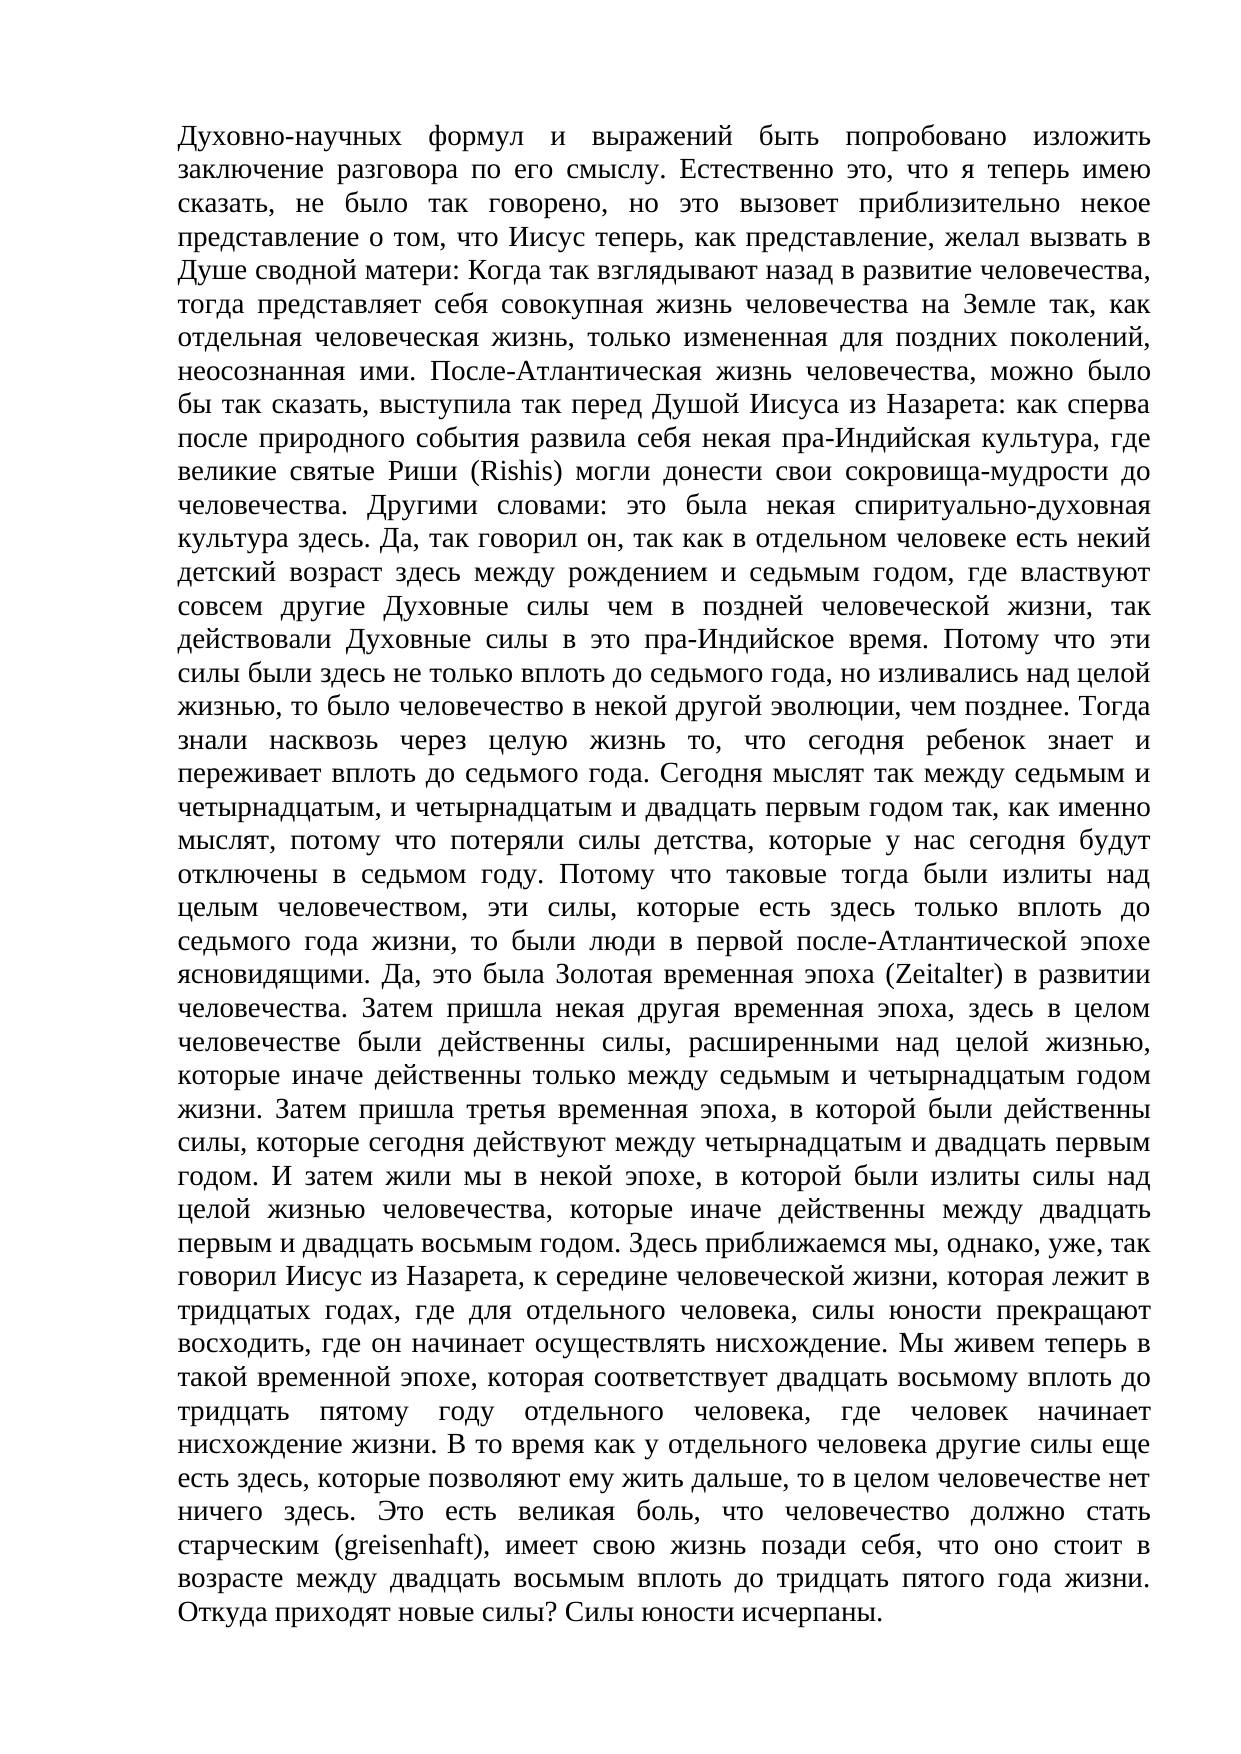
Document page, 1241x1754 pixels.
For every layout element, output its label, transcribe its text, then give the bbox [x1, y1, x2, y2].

text Духовно-научных формул и выражений быть попробовано изложить заключение разговора по его смыслу. Естественно это, что я теперь имею сказать, не было так говорено, но это вызовет приблизительно некое представление о том, что Иисус теперь, как представление, желал вызвать в Душе сводной матери: Когда так взглядывают назад в развитие человечества, тогда представляет себя совокупная жизнь человечества на Земле так, как отдельная человеческая жизнь, только измененная для поздних поколений, неосознанная ими. После-Атлантическая жизнь человечества, можно было бы так сказать, выступила так перед Душой Иисуса из Назарета: как сперва после природного события развила себя некая пра-Индийская культура, где великие святые Риши (Rishis) могли донести свои сокровища-мудрости до человечества. Другими словами: это была некая спиритуально-духовная культура здесь. Да, так говорил он, так как в отдельном человеке есть некий детский возраст здесь между рождением и седьмым годом, где властвуют совсем другие Духовные силы чем в поздней человеческой жизни, так действовали Духовные силы в это пра-Индийское время. Потому что эти силы были здесь не только вплоть до седьмого года, но изливались над целой жизнью, то было человечество в некой другой эволюции, чем позднее. Тогда знали насквозь через целую жизнь то, что сегодня ребенок знает и переживает вплоть до седьмого года. Сегодня мыслят так между седьмым и четырнадцатым, и четырнадцатым и двадцать первым годом так, как именно мыслят, потому что потеряли силы детства, которые у нас сегодня будут отключены в седьмом году. Потому что таковые тогда были излиты над целым человечеством, эти силы, которые есть здесь только вплоть до седьмого года жизни, то были люди в первой после-Атлантической эпохе ясновидящими. Да, это была Золотая временная эпоха (Zeitalter) в развитии человечества. Затем пришла некая другая временная эпоха, здесь в целом человечестве были действенны силы, расширенными над целой жизнью, которые иначе действенны только между седьмым и четырнадцатым годом жизни. Затем пришла третья временная эпоха, в которой были действенны силы, которые сегодня действуют между четырнадцатым и двадцать первым годом. И затем жили мы в некой эпохе, в которой были излиты силы над целой жизнью человечества, которые иначе действенны между двадцать первым и двадцать восьмым годом. Здесь приближаемся мы, однако, уже, так говорил Иисус из Назарета, к середине человеческой жизни, которая лежит в тридцатых годах, где для отдельного человека, силы юности прекращают восходить, где он начинает осуществлять нисхождение. Мы живем теперь в такой временной эпохе, которая соответствует двадцать восьмому вплоть до тридцать пятому году отдельного человека, где человек начинает нисхождение жизни. В то время как у отдельного человека другие силы еще есть здесь, которые позволяют ему жить дальше, то в целом человечестве нет ничего здесь. Это есть великая боль, что человечество должно стать старческим (greisenhaft), имеет свою жизнь позади себя, что оно стоит в возрасте между двадцать восьмым вплоть до тридцать пятого года жизни. Откуда приходят новые силы? Силы юности исчерпаны. [177, 118, 1152, 1627]
